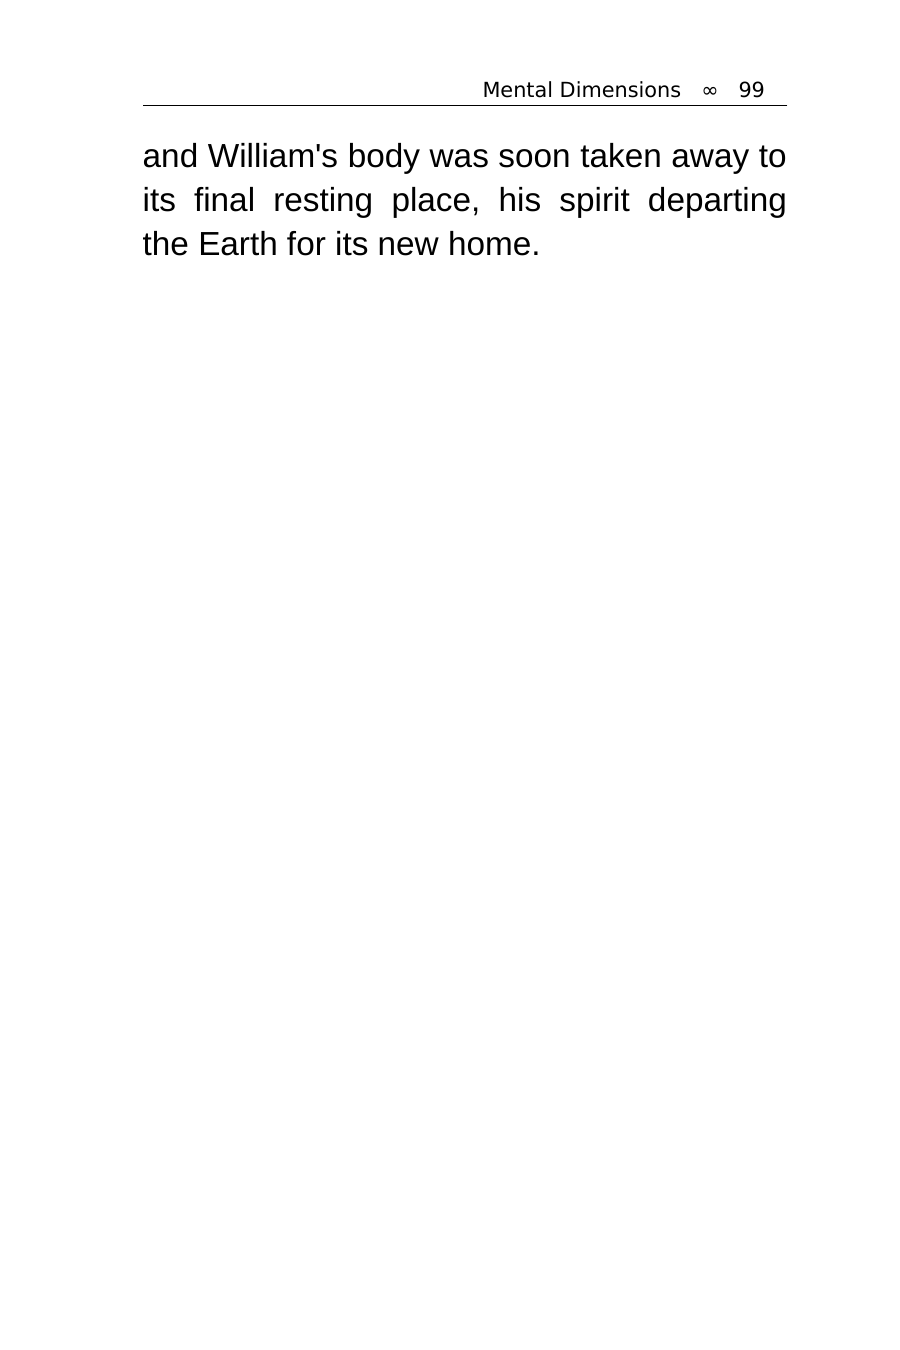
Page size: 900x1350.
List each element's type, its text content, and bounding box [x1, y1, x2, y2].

text and William's body was soon taken away to its final resting place, his spirit departing the Earth for its new home. [142, 136, 787, 263]
